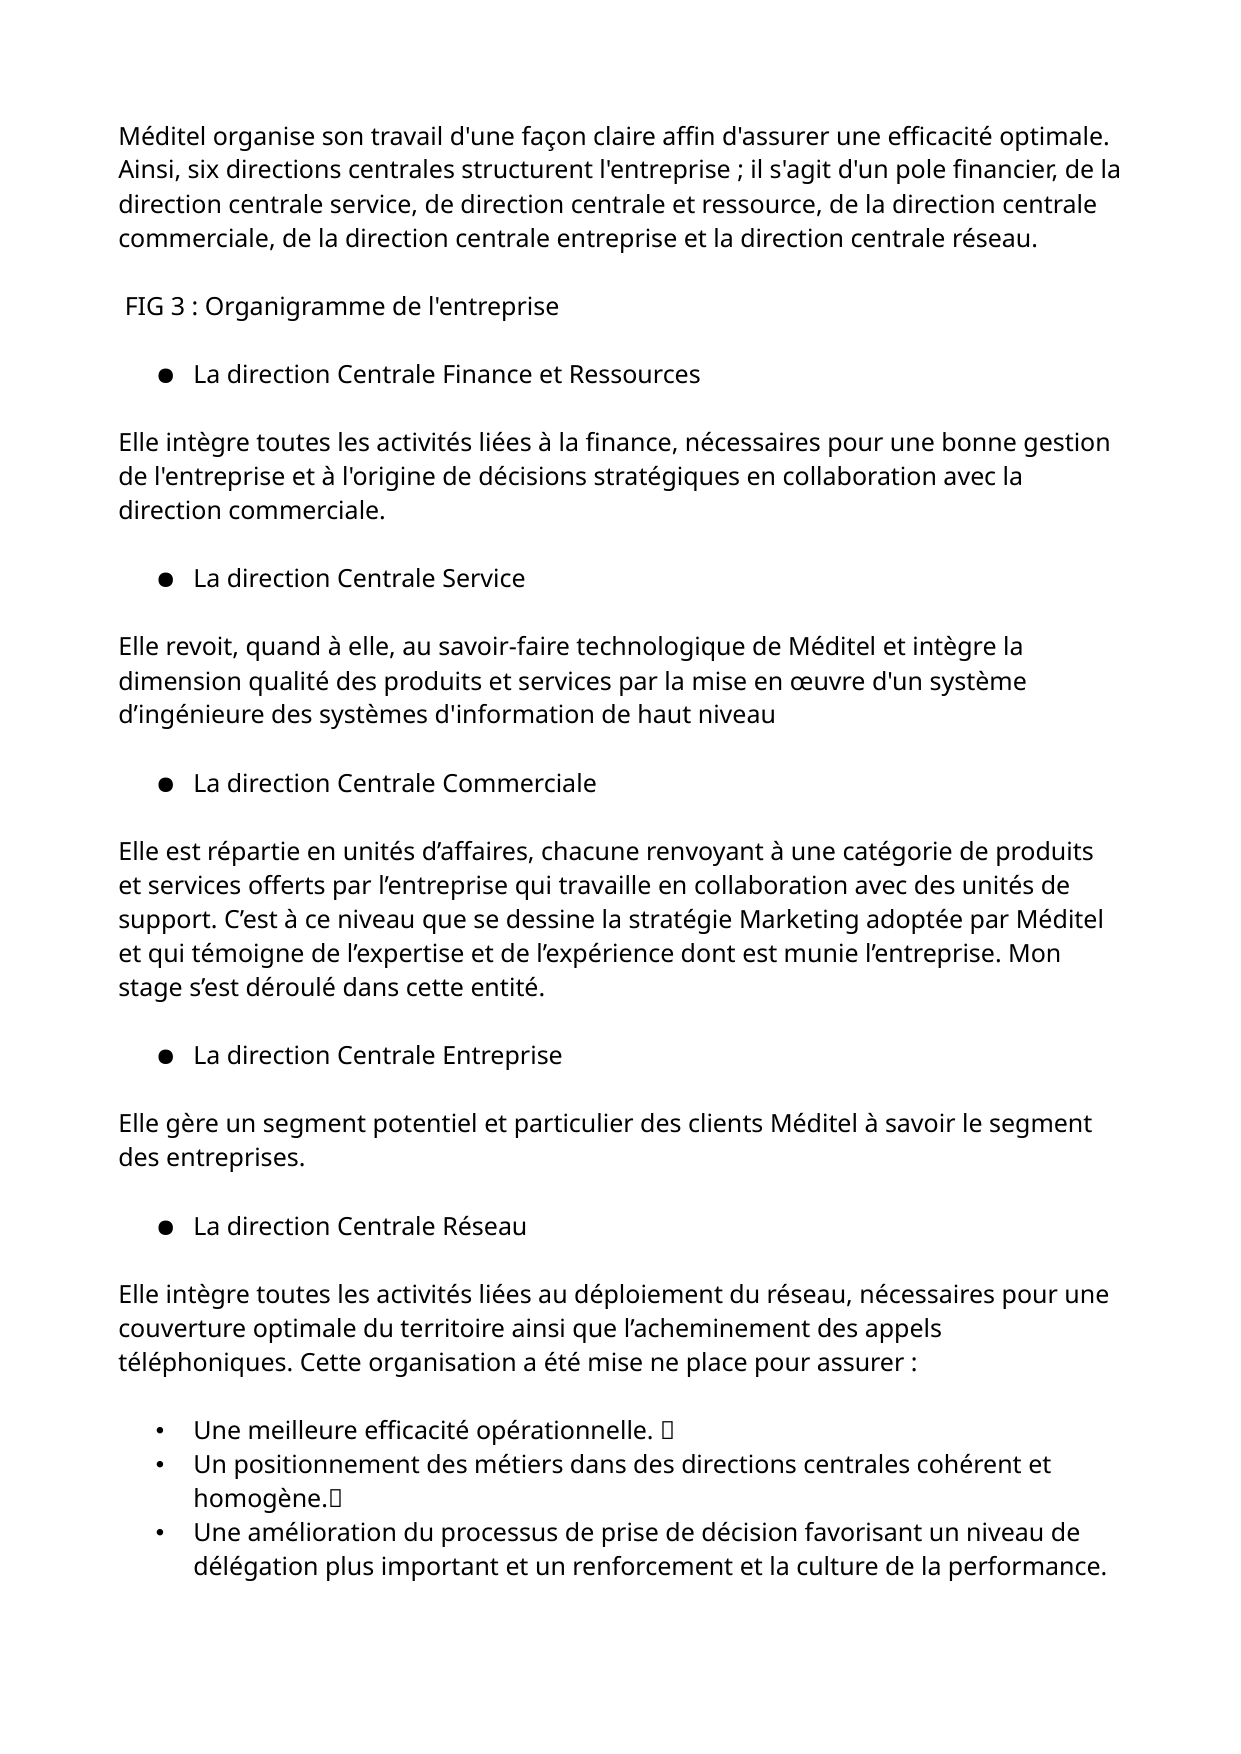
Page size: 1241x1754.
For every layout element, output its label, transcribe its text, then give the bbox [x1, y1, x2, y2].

list La direction Centrale Entreprise [156, 1038, 1122, 1072]
text Elle intègre toutes les activités liées à la finance, nécessaires pour une bonne gestion de l'entreprise et à l'origine de décisions stratégiques en collaboration avec la direction commerciale. [118, 425, 1122, 527]
text Elle gère un segment potentiel et particulier des clients Méditel à savoir le segment des entreprises. [118, 1106, 1122, 1174]
list Une amélioration du processus de prise de décision favorisant un niveau de délégation plus important et un renforcement et la culture de la performance. [156, 1515, 1122, 1583]
list Une meilleure efficacité opérationnelle.  [156, 1412, 1122, 1447]
list La direction Centrale Service [156, 561, 1122, 595]
list La direction Centrale Réseau [156, 1208, 1122, 1242]
text Méditel organise son travail d'une façon claire affin d'assurer une efficacité optimale. Ainsi, six directions centrales structurent l'entreprise ; il s'agit d'un pole financier, de la direction centrale service, de direction centrale et ressource, de la direction centrale commerciale, de la direction centrale entreprise et la direction centrale réseau. [118, 118, 1122, 254]
list La direction Centrale Commerciale [156, 765, 1122, 799]
list La direction Centrale Finance et Ressources [156, 357, 1122, 391]
text Elle intègre toutes les activités liées au déploiement du réseau, nécessaires pour une couverture optimale du territoire ainsi que l’acheminement des appels téléphoniques. Cette organisation a été mise ne place pour assurer : [118, 1276, 1122, 1378]
list Un positionnement des métiers dans des directions centrales cohérent et homogène. [156, 1447, 1122, 1515]
text Elle est répartie en unités d’affaires, chacune renvoyant à une catégorie de produits et services offerts par l’entreprise qui travaille en collaboration avec des unités de support. C’est à ce niveau que se dessine la stratégie Marketing adoptée par Méditel et qui témoigne de l’expertise et de l’expérience dont est munie l’entreprise. Mon stage s’est déroulé dans cette entité. [118, 833, 1122, 1004]
text Elle revoit, quand à elle, au savoir-faire technologique de Méditel et intègre la dimension qualité des produits et services par la mise en œuvre d'un système d’ingénieure des systèmes d'information de haut niveau [118, 629, 1122, 731]
text FIG 3 : Organigramme de l'entreprise [118, 288, 1122, 322]
